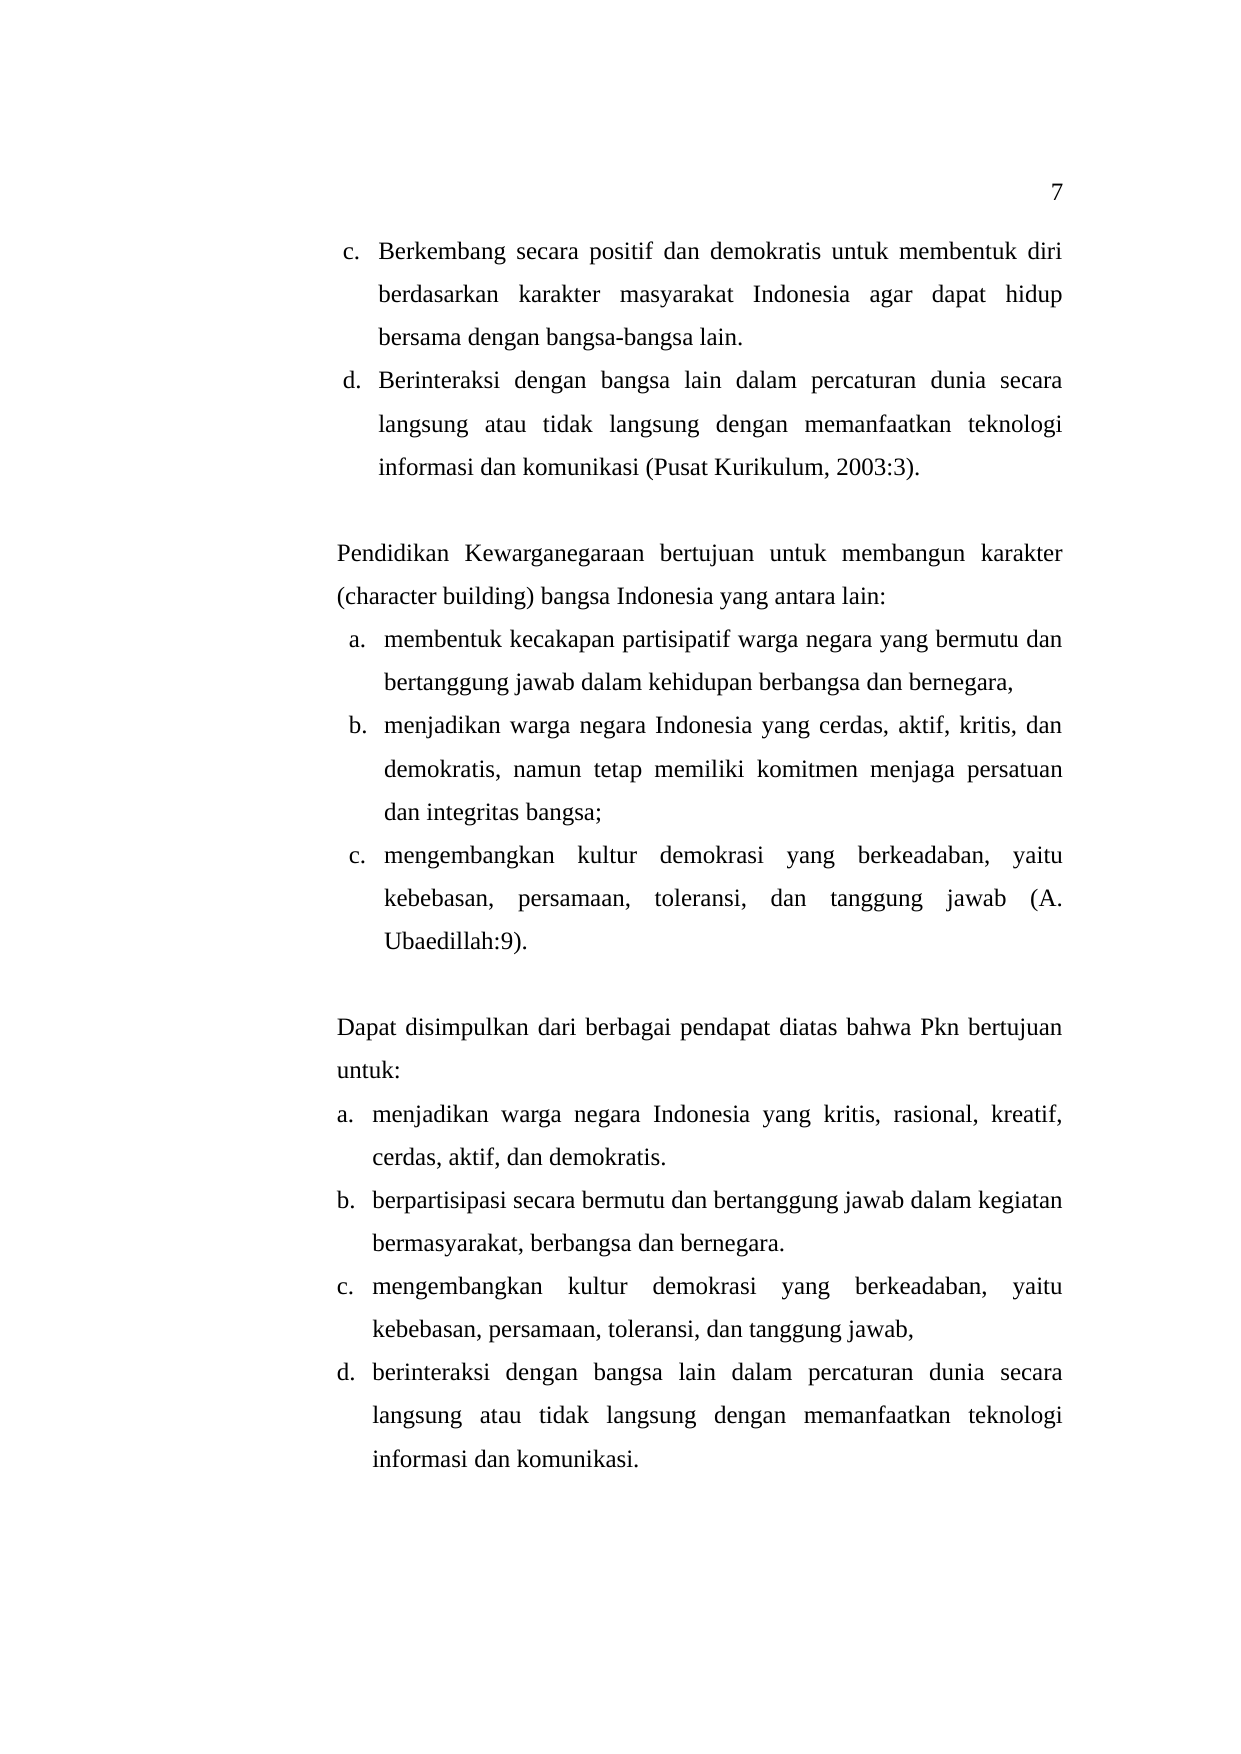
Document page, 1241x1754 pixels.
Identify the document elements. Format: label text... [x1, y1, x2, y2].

list menjadikan warga negara Indonesia yang kritis, rasional, kreatif, cerdas, aktif, dan demokratis. [337, 1099, 1063, 1171]
text Pendidikan Kewarganegaraan bertujuan untuk membangun karakter (character building) bangsa Indonesia yang antara lain: [337, 538, 1063, 610]
list mengembangkan kultur demokrasi yang berkeadaban, yaitu kebebasan, persamaan, toleransi, dan tanggung jawab (A. Ubaedillah:9). [348, 840, 1063, 955]
list menjadikan warga negara Indonesia yang cerdas, aktif, kritis, dan demokratis, namun tetap memiliki komitmen menjaga persatuan dan integritas bangsa; [348, 711, 1063, 826]
list berinteraksi dengan bangsa lain dalam percaturan dunia secara langsung atau tidak langsung dengan memanfaatkan teknologi informasi dan komunikasi. [337, 1357, 1063, 1472]
list membentuk kecakapan partisipatif warga negara yang bermutu dan bertanggung jawab dalam kehidupan berbangsa dan bernegara, [348, 624, 1063, 696]
list Berinteraksi dengan bangsa lain dalam percaturan dunia secara langsung atau tidak langsung dengan memanfaatkan teknologi informasi dan komunikasi (Pusat Kurikulum, 2003:3). [343, 366, 1063, 481]
list mengembangkan kultur demokrasi yang berkeadaban, yaitu kebebasan, persamaan, toleransi, dan tanggung jawab, [337, 1271, 1063, 1343]
text Dapat disimpulkan dari berbagai pendapat diatas bahwa Pkn bertujuan untuk: [337, 1012, 1063, 1084]
list Berkembang secara positif dan demokratis untuk membentuk diri berdasarkan karakter masyarakat Indonesia agar dapat hidup bersama dengan bangsa-bangsa lain. [343, 236, 1063, 351]
list berpartisipasi secara bermutu dan bertanggung jawab dalam kegiatan bermasyarakat, berbangsa dan bernegara. [337, 1185, 1063, 1257]
